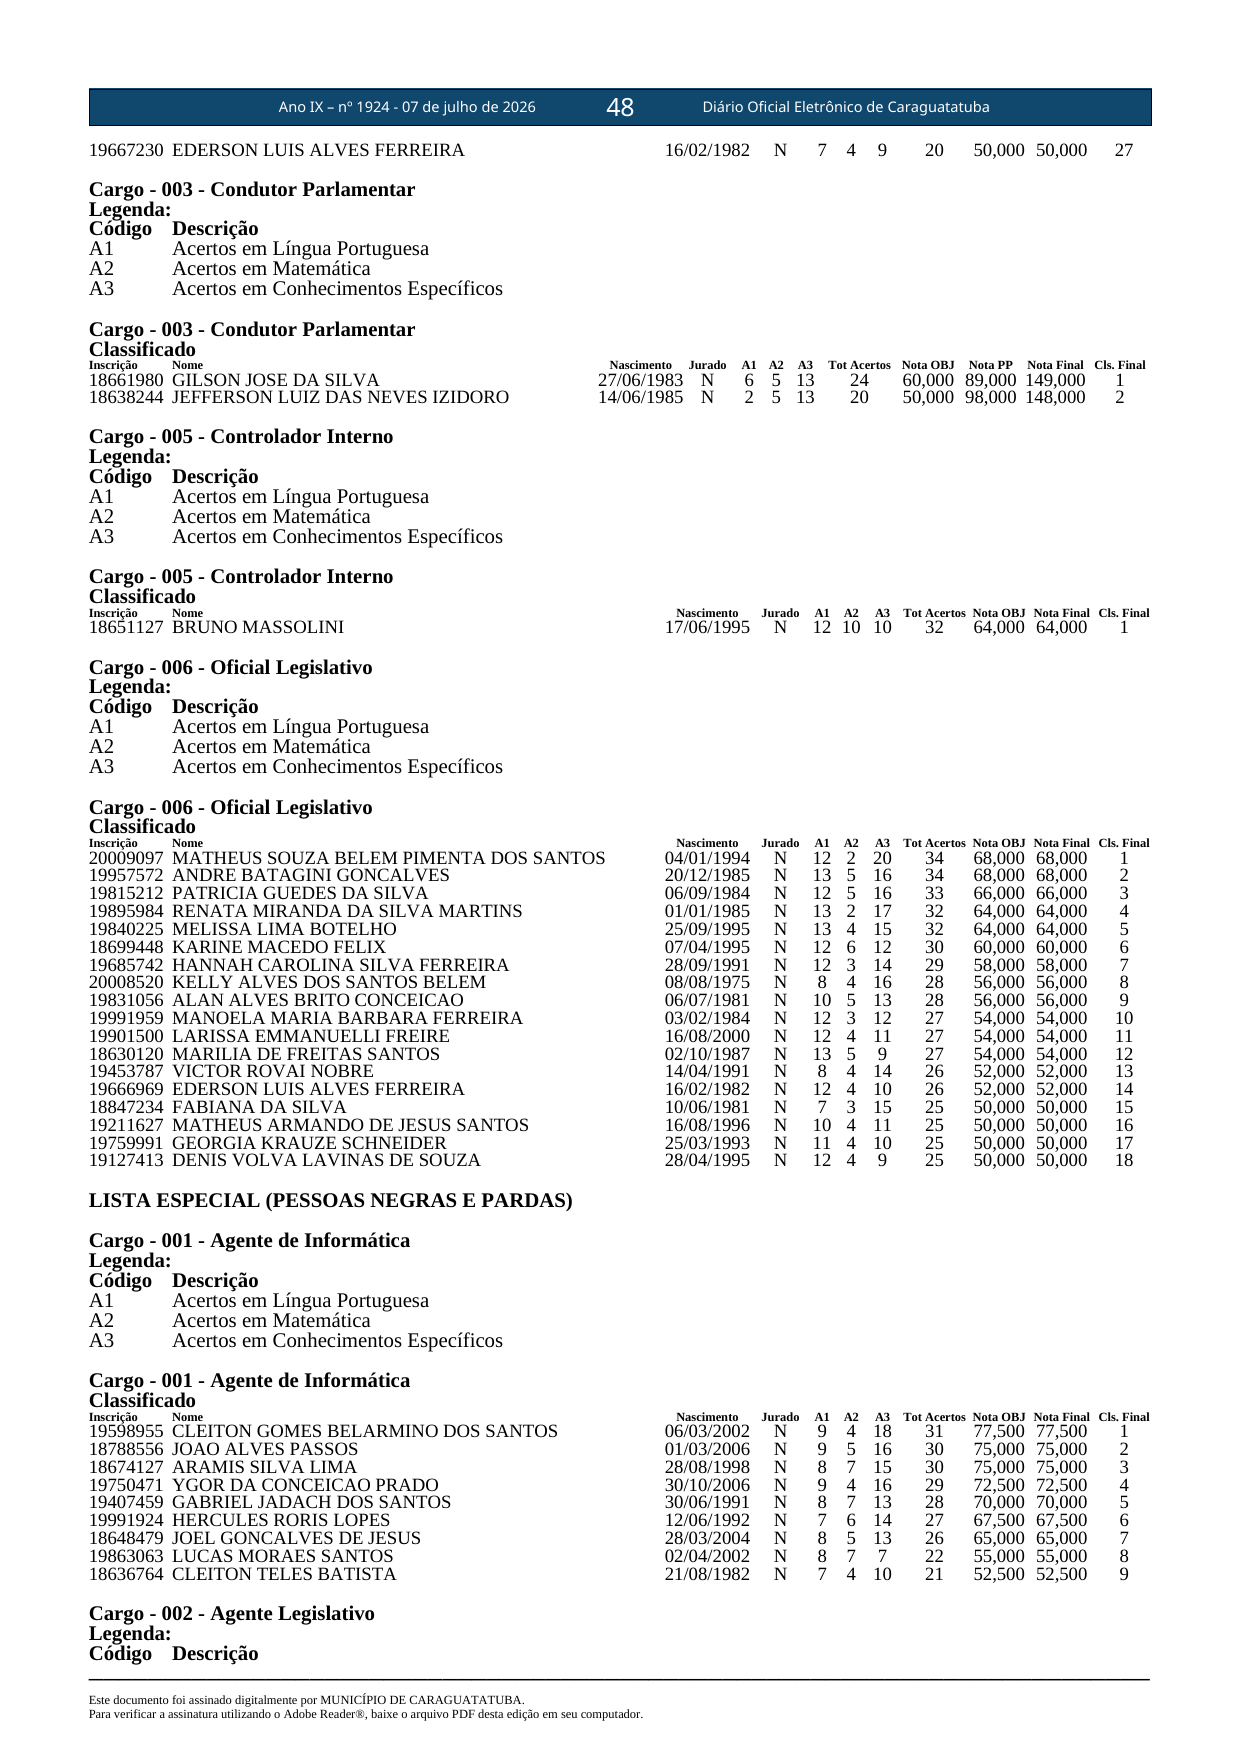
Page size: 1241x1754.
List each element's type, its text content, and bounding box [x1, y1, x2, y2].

text 19667230 EDERSON LUIS ALVES FERREIRA 16/02/1982 N 7 4 9 20 50,000 50,000 27 [88, 142, 1152, 159]
text 18651127 BRUNO MASSOLINI 17/06/1995 N 12 10 10 32 64,000 64,000 1 [88, 620, 1152, 638]
text 19127413 DENIS VOLVA LAVINAS DE SOUZA 28/04/1995 N 12 4 9 25 50,000 50,000 18 [88, 1153, 1152, 1171]
text Inscrição Nome Nascimento Jurado A1 A2 A3 Tot Acertos Nota OBJ Nota Final Cls. Final [88, 1411, 1152, 1423]
text Classificado [88, 818, 1152, 838]
text 19666969 EDERSON LUIS ALVES FERREIRA 16/02/1982 N 12 4 10 26 52,000 52,000 14 [88, 1081, 1152, 1099]
text Cargo ‑ 003 ‑ Condutor Parlamentar [88, 180, 1152, 200]
text 19901500 LARISSA EMMANUELLI FREIRE 16/08/2000 N 12 4 11 27 54,000 54,000 11 [88, 1028, 1152, 1046]
text 18638244 JEFFERSON LUIZ DAS NEVES IZIDORO 14/06/1985 N 2 5 13 20 50,000 98,000 148,000 2 [88, 390, 1152, 407]
text 18847234 FABIANA DA SILVA 10/06/1981 N 7 3 15 25 50,000 50,000 15 [88, 1099, 1152, 1117]
text 18661980 GILSON JOSE DA SILVA 27/06/1983 N 6 5 13 24 60,000 89,000 149,000 1 [88, 372, 1152, 390]
text Cargo ‑ 003 ‑ Condutor Parlamentar [88, 320, 1152, 340]
text 19863063 LUCAS MORAES SANTOS 02/04/2002 N 8 7 7 22 55,000 55,000 8 [88, 1548, 1152, 1566]
text A2 Acertos em Matemática [88, 738, 1152, 758]
text Legenda: [88, 1252, 1152, 1271]
text Legenda: [88, 448, 1152, 468]
text 18674127 ARAMIS SILVA LIMA 28/08/1998 N 8 7 15 30 75,000 75,000 3 [88, 1459, 1152, 1477]
text 19957572 ANDRE BATAGINI GONCALVES 20/12/1985 N 13 5 16 34 68,000 68,000 2 [88, 868, 1152, 886]
text Classificado [88, 588, 1152, 608]
text Legenda: [88, 1624, 1152, 1644]
text 19407459 GABRIEL JADACH DOS SANTOS 30/06/1991 N 8 7 13 28 70,000 70,000 5 [88, 1494, 1152, 1512]
text Cargo ‑ 005 ‑ Controlador Interno [88, 568, 1152, 588]
text Inscrição Nome Nascimento Jurado A1 A2 A3 Tot Acertos Nota OBJ Nota Final Cls. Final [88, 838, 1152, 850]
text 19685742 HANNAH CAROLINA SILVA FERREIRA 28/09/1991 N 12 3 14 29 58,000 58,000 7 [88, 957, 1152, 974]
text 19895984 RENATA MIRANDA DA SILVA MARTINS 01/01/1985 N 13 2 17 32 64,000 64,000 4 [88, 903, 1152, 921]
text Cargo ‑ 001 ‑ Agente de Informática [88, 1372, 1152, 1392]
text A1 Acertos em Língua Portuguesa [88, 718, 1152, 738]
text 18648479 JOEL GONCALVES DE JESUS 28/03/2004 N 8 5 13 26 65,000 65,000 7 [88, 1530, 1152, 1548]
text Legenda: [88, 678, 1152, 698]
text Código Descrição [88, 220, 1152, 240]
text A1 Acertos em Língua Portuguesa [88, 240, 1152, 260]
text 19211627 MATHEUS ARMANDO DE JESUS SANTOS 16/08/1996 N 10 4 11 25 50,000 50,000 16 [88, 1117, 1152, 1135]
text Código Descrição [88, 1271, 1152, 1291]
text Código Descrição [88, 468, 1152, 488]
text 18788556 JOAO ALVES PASSOS 01/03/2006 N 9 5 16 30 75,000 75,000 2 [88, 1441, 1152, 1459]
text Inscrição Nome Nascimento Jurado A1 A2 A3 Tot Acertos Nota OBJ Nota PP Nota Final Cls. Final [88, 360, 1152, 372]
text 20009097 MATHEUS SOUZA BELEM PIMENTA DOS SANTOS 04/01/1994 N 12 2 20 34 68,000 68,000 1 [88, 850, 1152, 868]
text Classificado [88, 340, 1152, 360]
text A3 Acertos em Conhecimentos Específicos [88, 1331, 1152, 1351]
text A3 Acertos em Conhecimentos Específicos [88, 758, 1152, 778]
text 19815212 PATRICIA GUEDES DA SILVA 06/09/1984 N 12 5 16 33 66,000 66,000 3 [88, 886, 1152, 903]
text 18636764 CLEITON TELES BATISTA 21/08/1982 N 7 4 10 21 52,500 52,500 9 [88, 1566, 1152, 1584]
text 19759991 GEORGIA KRAUZE SCHNEIDER 25/03/1993 N 11 4 10 25 50,000 50,000 17 [88, 1135, 1152, 1153]
text Cargo ‑ 006 ‑ Oficial Legislativo [88, 798, 1152, 818]
text A2 Acertos em Matemática [88, 1311, 1152, 1331]
text Cargo ‑ 001 ‑ Agente de Informática [88, 1232, 1152, 1252]
text LISTA ESPECIAL (PESSOAS NEGRAS E PARDAS) [88, 1191, 1152, 1211]
text A2 Acertos em Matemática [88, 260, 1152, 280]
text 19453787 VICTOR ROVAI NOBRE 14/04/1991 N 8 4 14 26 52,000 52,000 13 [88, 1064, 1152, 1081]
text Inscrição Nome Nascimento Jurado A1 A2 A3 Tot Acertos Nota OBJ Nota Final Cls. Final [88, 608, 1152, 620]
text 18699448 KARINE MACEDO FELIX 07/04/1995 N 12 6 12 30 60,000 60,000 6 [88, 939, 1152, 957]
text Legenda: [88, 200, 1152, 220]
text Código Descrição [88, 1644, 1152, 1664]
text A2 Acertos em Matemática [88, 508, 1152, 528]
text Código Descrição [88, 698, 1152, 718]
text A3 Acertos em Conhecimentos Específicos [88, 280, 1152, 299]
text 20008520 KELLY ALVES DOS SANTOS BELEM 08/08/1975 N 8 4 16 28 56,000 56,000 8 [88, 974, 1152, 992]
text 19831056 ALAN ALVES BRITO CONCEICAO 06/07/1981 N 10 5 13 28 56,000 56,000 9 [88, 992, 1152, 1010]
text 19991959 MANOELA MARIA BARBARA FERREIRA 03/02/1984 N 12 3 12 27 54,000 54,000 10 [88, 1010, 1152, 1028]
text Cargo ‑ 006 ‑ Oficial Legislativo [88, 658, 1152, 678]
text 19991924 HERCULES RORIS LOPES 12/06/1992 N 7 6 14 27 67,500 67,500 6 [88, 1512, 1152, 1530]
text Cargo ‑ 005 ‑ Controlador Interno [88, 428, 1152, 448]
text A1 Acertos em Língua Portuguesa [88, 488, 1152, 508]
text Cargo ‑ 002 ‑ Agente Legislativo [88, 1604, 1152, 1624]
text 19598955 CLEITON GOMES BELARMINO DOS SANTOS 06/03/2002 N 9 4 18 31 77,500 77,500 1 [88, 1423, 1152, 1441]
text 19750471 YGOR DA CONCEICAO PRADO 30/10/2006 N 9 4 16 29 72,500 72,500 4 [88, 1477, 1152, 1494]
text A3 Acertos em Conhecimentos Específicos [88, 528, 1152, 547]
text 19840225 MELISSA LIMA BOTELHO 25/09/1995 N 13 4 15 32 64,000 64,000 5 [88, 921, 1152, 939]
text A1 Acertos em Língua Portuguesa [88, 1291, 1152, 1311]
text Classificado [88, 1392, 1152, 1411]
text 18630120 MARILIA DE FREITAS SANTOS 02/10/1987 N 13 5 9 27 54,000 54,000 12 [88, 1046, 1152, 1064]
